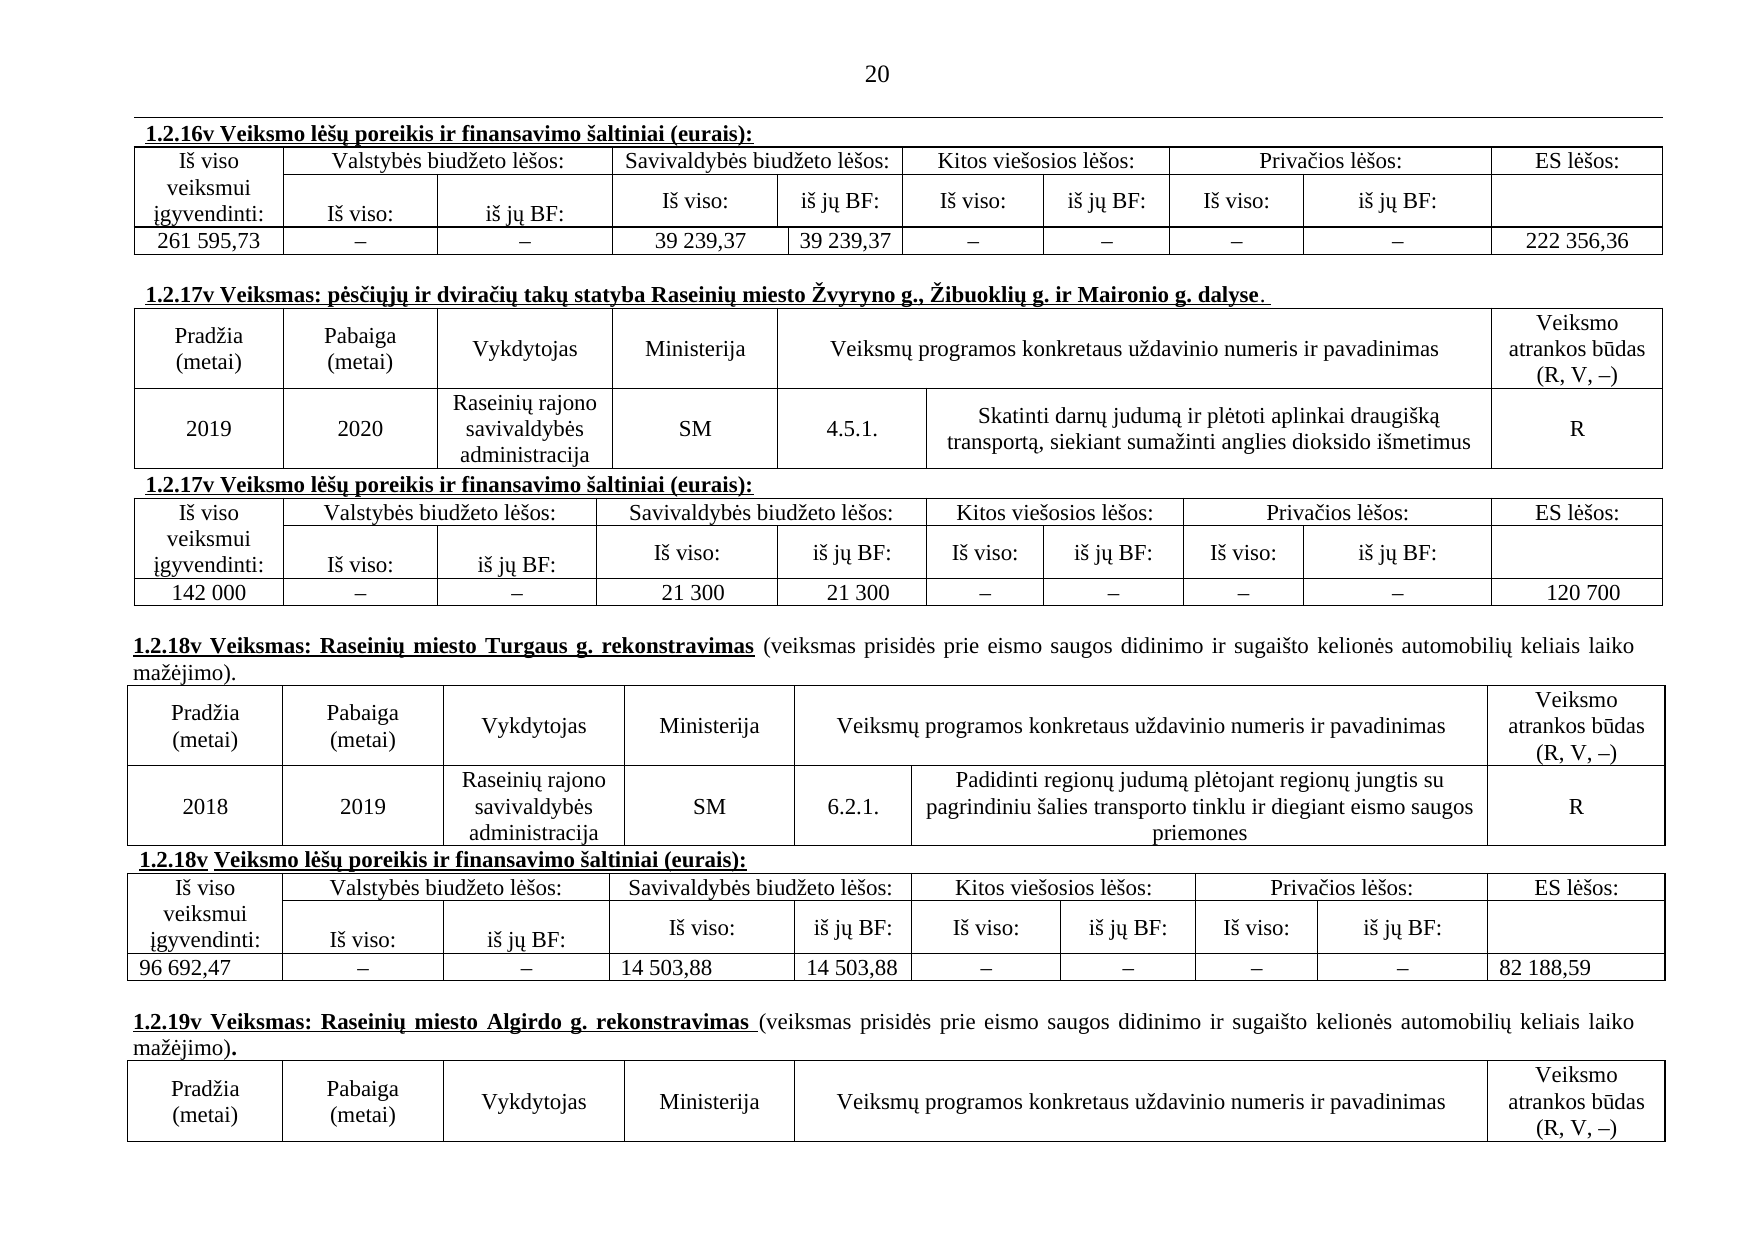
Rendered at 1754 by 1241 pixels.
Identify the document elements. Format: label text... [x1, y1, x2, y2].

table_cell Iš viso: [927, 526, 1043, 578]
table_header Vykdytojas [444, 1061, 624, 1141]
table_cell – [927, 579, 1043, 605]
table_header Pabaiga (metai) [283, 1061, 443, 1141]
table_cell 1.2.16v Veiksmo lėšų poreikis ir finansavimo šaltiniai (eurais): [134, 118, 1663, 146]
table_cell Pradžia (metai) [135, 309, 283, 388]
table_cell – [903, 228, 1043, 254]
table_cell [128, 174, 134, 226]
table_cell iš jų BF: [438, 526, 596, 578]
table_cell 2020 [284, 389, 437, 468]
table_cell – [1304, 228, 1491, 254]
table_cell 4.5.1. [778, 389, 926, 468]
table_cell [128, 308, 134, 388]
table_cell 142 000 [135, 579, 283, 605]
table_cell [128, 226, 134, 254]
table_cell R [1492, 389, 1662, 468]
table_cell ES lėšos: [1492, 499, 1662, 525]
table_cell iš jų BF: [1061, 901, 1195, 953]
text 1.2.18v Veiksmas: Raseinių miesto Turgaus g. rekonstravimas (veiksmas prisidės prie eismo saugos didinimo ir sugaišto kelionės automobilių keliais laiko mažėjimo). [133, 632, 1636, 685]
table_header Veiksmo atrankos būdas (R, V, –) [1488, 1061, 1664, 1141]
table_cell – [284, 228, 437, 254]
table_cell 39 239,37 [789, 228, 902, 254]
table_cell [1663, 468, 1692, 498]
table_header Pabaiga (metai) [283, 686, 443, 765]
table_cell iš jų BF: [444, 901, 609, 953]
table_cell Savivaldybės biudžeto lėšos: [613, 148, 902, 174]
table_cell Padidinti regionų judumą plėtojant regionų jungtis su pagrindiniu šalies transporto tinklu ir diegiant eismo saugos priemones [912, 766, 1487, 845]
table_cell Veiksmo atrankos būdas (R, V, –) [1492, 309, 1662, 388]
table_cell Savivaldybės biudžeto lėšos: [610, 874, 911, 900]
table_cell Veiksmų programos konkretaus uždavinio numeris ir pavadinimas [778, 309, 1491, 388]
table_cell Kitos viešosios lėšos: [912, 874, 1195, 900]
table_cell Ministerija [613, 309, 777, 388]
table_cell [128, 525, 134, 578]
table_header Veiksmų programos konkretaus uždavinio numeris ir pavadinimas [795, 1061, 1487, 1141]
table_cell SM [613, 389, 777, 468]
table_cell 2019 [135, 389, 283, 468]
table_cell Iš viso: [1196, 901, 1317, 953]
table_cell iš jų BF: [1304, 526, 1491, 578]
table_cell 261 595,73 [135, 228, 283, 254]
table_cell Privačios lėšos: [1170, 148, 1491, 174]
table_cell Iš viso: [284, 526, 437, 578]
table_cell – [1304, 579, 1491, 605]
table_cell – [438, 579, 596, 605]
table_cell 21 300 [597, 579, 777, 605]
table_cell [1663, 578, 1692, 605]
table_header Veiksmų programos konkretaus uždavinio numeris ir pavadinimas [795, 686, 1487, 765]
text 1.2.19v Veiksmas: Raseinių miesto Algirdo g. rekonstravimas (veiksmas prisidės prie eismo saugos didinimo ir sugaišto kelionės automobilių keliais laiko mažėjimo). [133, 1008, 1636, 1060]
table_cell [128, 254, 134, 308]
table_cell Valstybės biudžeto lėšos: [284, 499, 596, 525]
table_cell 14 503,88 [610, 954, 794, 980]
table_cell [128, 468, 134, 498]
table_cell – [1184, 579, 1303, 605]
table_cell Valstybės biudžeto lėšos: [284, 148, 612, 174]
table_cell iš jų BF: [778, 526, 926, 578]
table_cell – [1170, 228, 1303, 254]
table_cell iš jų BF: [795, 901, 911, 953]
table_cell Iš viso: [903, 175, 1043, 226]
table_cell [1663, 498, 1692, 525]
table_cell Pabaiga (metai) [284, 309, 437, 388]
table_cell Iš viso veiksmui įgyvendinti: [135, 499, 283, 578]
table_cell Savivaldybės biudžeto lėšos: [597, 499, 926, 525]
table_cell R [1488, 766, 1664, 845]
table_cell 2019 [283, 766, 443, 845]
table_cell 82 188,59 [1488, 954, 1664, 980]
table_cell iš jų BF: [438, 175, 612, 226]
table_cell Iš viso veiksmui įgyvendinti: [128, 874, 282, 953]
table_cell – [444, 954, 609, 980]
table_cell ES lėšos: [1488, 874, 1664, 900]
table_cell Iš viso: [1170, 175, 1303, 226]
table_cell Raseinių rajono savivaldybės administracija [444, 766, 624, 845]
table_cell – [912, 954, 1060, 980]
table_cell iš jų BF: [1304, 175, 1491, 226]
table_cell iš jų BF: [1044, 175, 1169, 226]
table_cell – [283, 954, 443, 980]
table_cell [1663, 174, 1692, 226]
table_cell Iš viso veiksmui įgyvendinti: [135, 148, 283, 226]
table_cell iš jų BF: [778, 175, 902, 226]
table_cell – [1196, 954, 1317, 980]
table_cell 1.2.18v Veiksmo lėšų poreikis ir finansavimo šaltiniai (eurais): [128, 846, 1665, 873]
table_header Veiksmo atrankos būdas (R, V, –) [1488, 686, 1664, 765]
table_cell 222 356,36 [1492, 228, 1662, 254]
table_cell iš jų BF: [1044, 526, 1183, 578]
table_cell Iš viso: [284, 175, 437, 226]
table_cell [128, 578, 134, 605]
table_cell [1663, 308, 1692, 388]
table_cell – [284, 579, 437, 605]
table_cell iš jų BF: [1318, 901, 1487, 953]
table_cell 1.2.17v Veiksmo lėšų poreikis ir finansavimo šaltiniai (eurais): [134, 469, 1663, 498]
table_cell 1.2.17v Veiksmas: pėsčiųjų ir dviračių takų statyba Raseinių miesto Žvyryno g., Žibuoklių g. ir Maironio g. dalyse. [134, 255, 1663, 308]
table_header Pradžia (metai) [128, 1061, 282, 1141]
table_cell – [1044, 579, 1183, 605]
table_cell [1492, 175, 1662, 226]
table_cell [128, 146, 134, 174]
table_cell SM [625, 766, 794, 845]
table_cell – [1318, 954, 1487, 980]
table_cell 39 239,37 [613, 228, 788, 254]
table_header Ministerija [625, 1061, 794, 1141]
table_cell Kitos viešosios lėšos: [927, 499, 1183, 525]
table_cell 14 503,88 [795, 954, 911, 980]
table_cell Privačios lėšos: [1196, 874, 1487, 900]
table_cell Privačios lėšos: [1184, 499, 1491, 525]
table_cell [1488, 901, 1664, 953]
table_cell 120 700 [1492, 579, 1662, 605]
table_cell [1663, 388, 1692, 468]
table_cell – [1044, 228, 1169, 254]
table_cell [128, 117, 134, 146]
table_cell [1663, 254, 1692, 308]
table_cell Iš viso: [283, 901, 443, 953]
table_cell [128, 498, 134, 525]
table_cell Iš viso: [610, 901, 794, 953]
table_header Ministerija [625, 686, 794, 765]
table_cell [128, 388, 134, 468]
table_cell 2018 [128, 766, 282, 845]
table_cell – [1061, 954, 1195, 980]
table_cell – [438, 228, 612, 254]
table_cell [1663, 146, 1692, 174]
table_cell ES lėšos: [1492, 148, 1662, 174]
table_header Pradžia (metai) [128, 686, 282, 765]
table_cell Valstybės biudžeto lėšos: [283, 874, 609, 900]
table_header Vykdytojas [444, 686, 624, 765]
table_cell Skatinti darnų judumą ir plėtoti aplinkai draugišką transportą, siekiant sumažinti anglies dioksido išmetimus [927, 389, 1491, 468]
table_cell 96 692,47 [128, 954, 282, 980]
table_cell 21 300 [778, 579, 926, 605]
table_cell Iš viso: [912, 901, 1060, 953]
table_cell Raseinių rajono savivaldybės administracija [438, 389, 612, 468]
table_cell [1663, 525, 1692, 578]
table_cell 6.2.1. [795, 766, 911, 845]
table_cell Iš viso: [613, 175, 777, 226]
table_cell [1663, 117, 1692, 146]
table_cell Vykdytojas [438, 309, 612, 388]
table_cell Iš viso: [1184, 526, 1303, 578]
table_cell [1492, 526, 1662, 578]
table_cell Kitos viešosios lėšos: [903, 148, 1169, 174]
table_cell [1663, 226, 1692, 254]
table_cell Iš viso: [597, 526, 777, 578]
